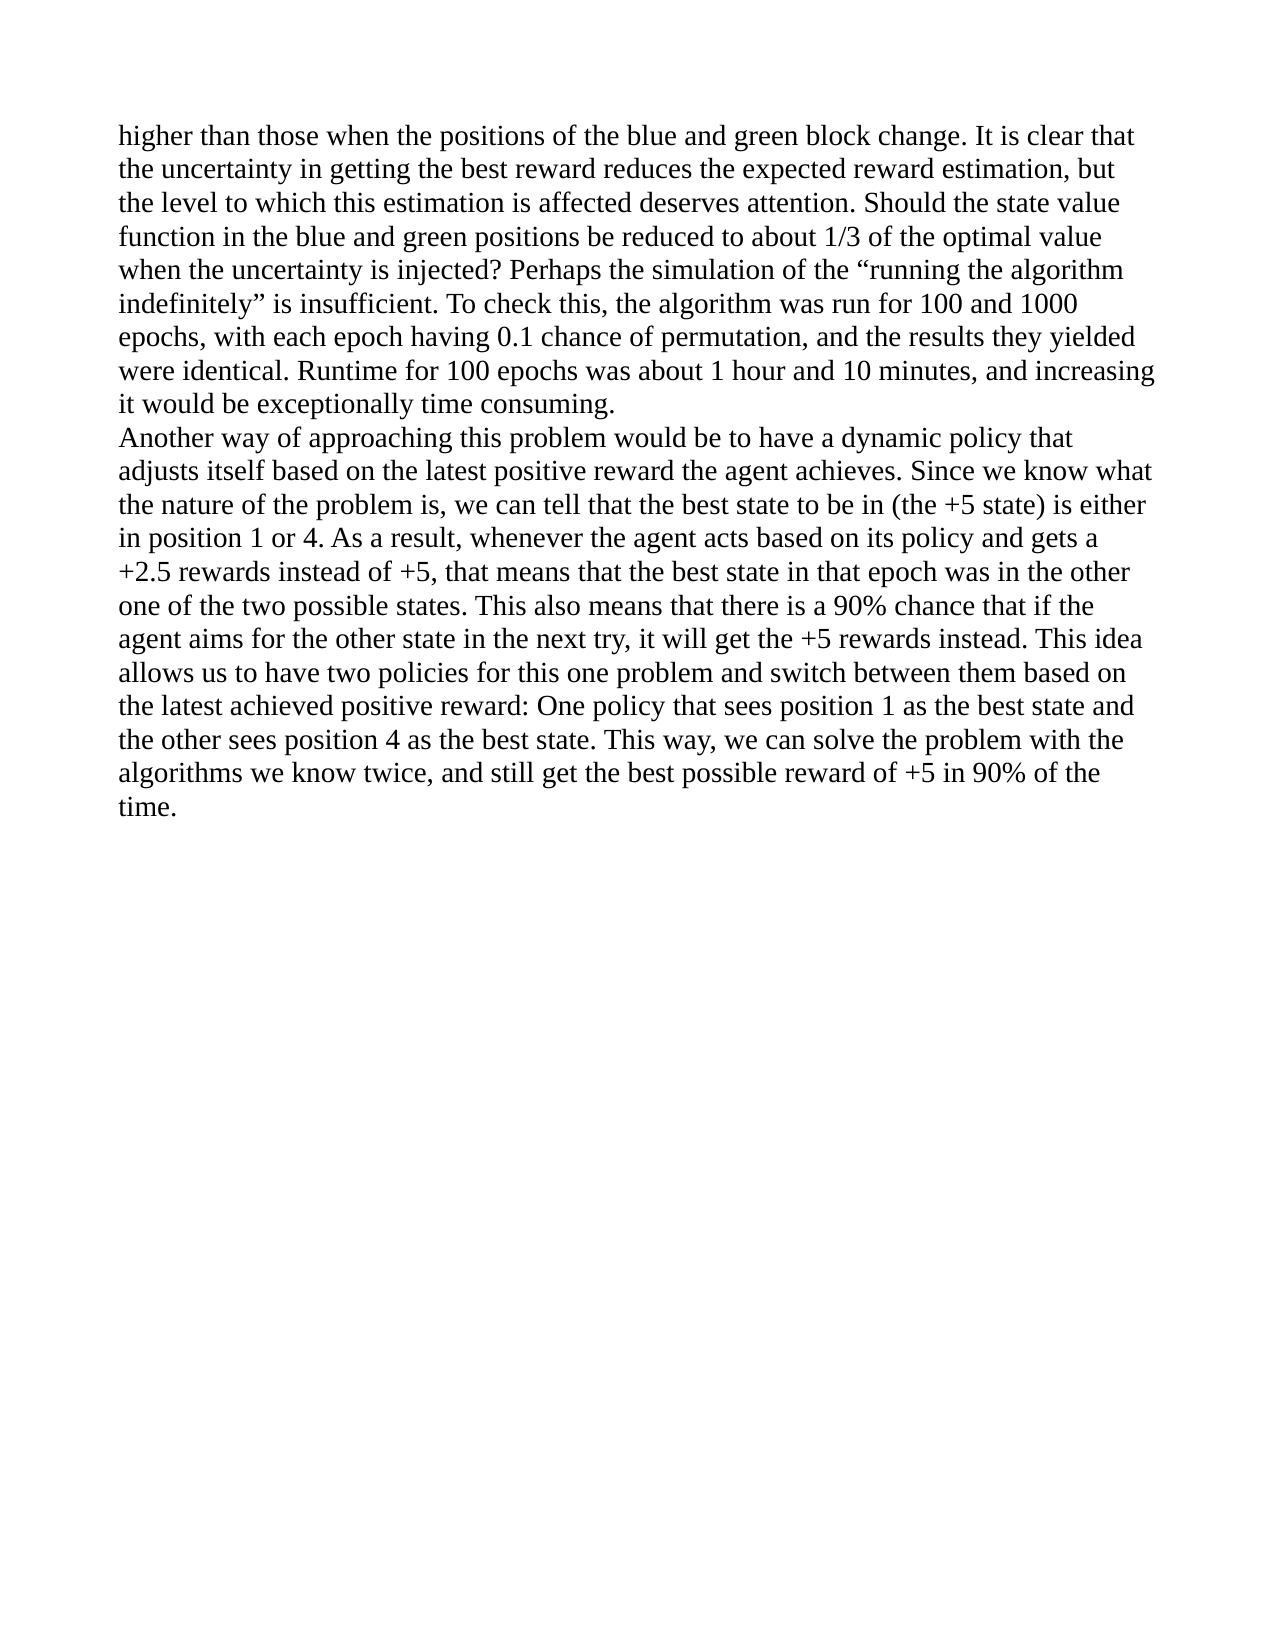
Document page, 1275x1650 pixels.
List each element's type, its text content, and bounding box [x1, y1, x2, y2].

text Another way of approaching this problem would be to have a dynamic policy that adjusts itself based on the latest positive reward the agent achieves. Since we know what the nature of the problem is, we can tell that the best state to be in (the +5 state) is either in position 1 or 4. As a result, whenever the agent acts based on its policy and gets a +2.5 rewards instead of +5, that means that the best state in that epoch was in the other one of the two possible states. This also means that there is a 90% chance that if the agent aims for the other state in the next try, it will get the +5 rewards instead. This idea allows us to have two policies for this one problem and switch between them based on the latest achieved positive reward: One policy that sees position 1 as the best state and the other sees position 4 as the best state. This way, we can solve the problem with the algorithms we know twice, and still get the best possible reward of +5 in 90% of the time. [118, 420, 1157, 822]
text higher than those when the positions of the blue and green block change. It is clear that the uncertainty in getting the best reward reduces the expected reward estimation, but the level to which this estimation is affected deserves attention. Should the state value function in the blue and green positions be reduced to about 1/3 of the optimal value when the uncertainty is injected? Perhaps the simulation of the “running the algorithm indefinitely” is insufficient. To check this, the algorithm was run for 100 and 1000 epochs, with each epoch having 0.1 chance of permutation, and the results they yielded were identical. Runtime for 100 epochs was about 1 hour and 10 minutes, and increasing it would be exceptionally time consuming. [118, 118, 1157, 420]
